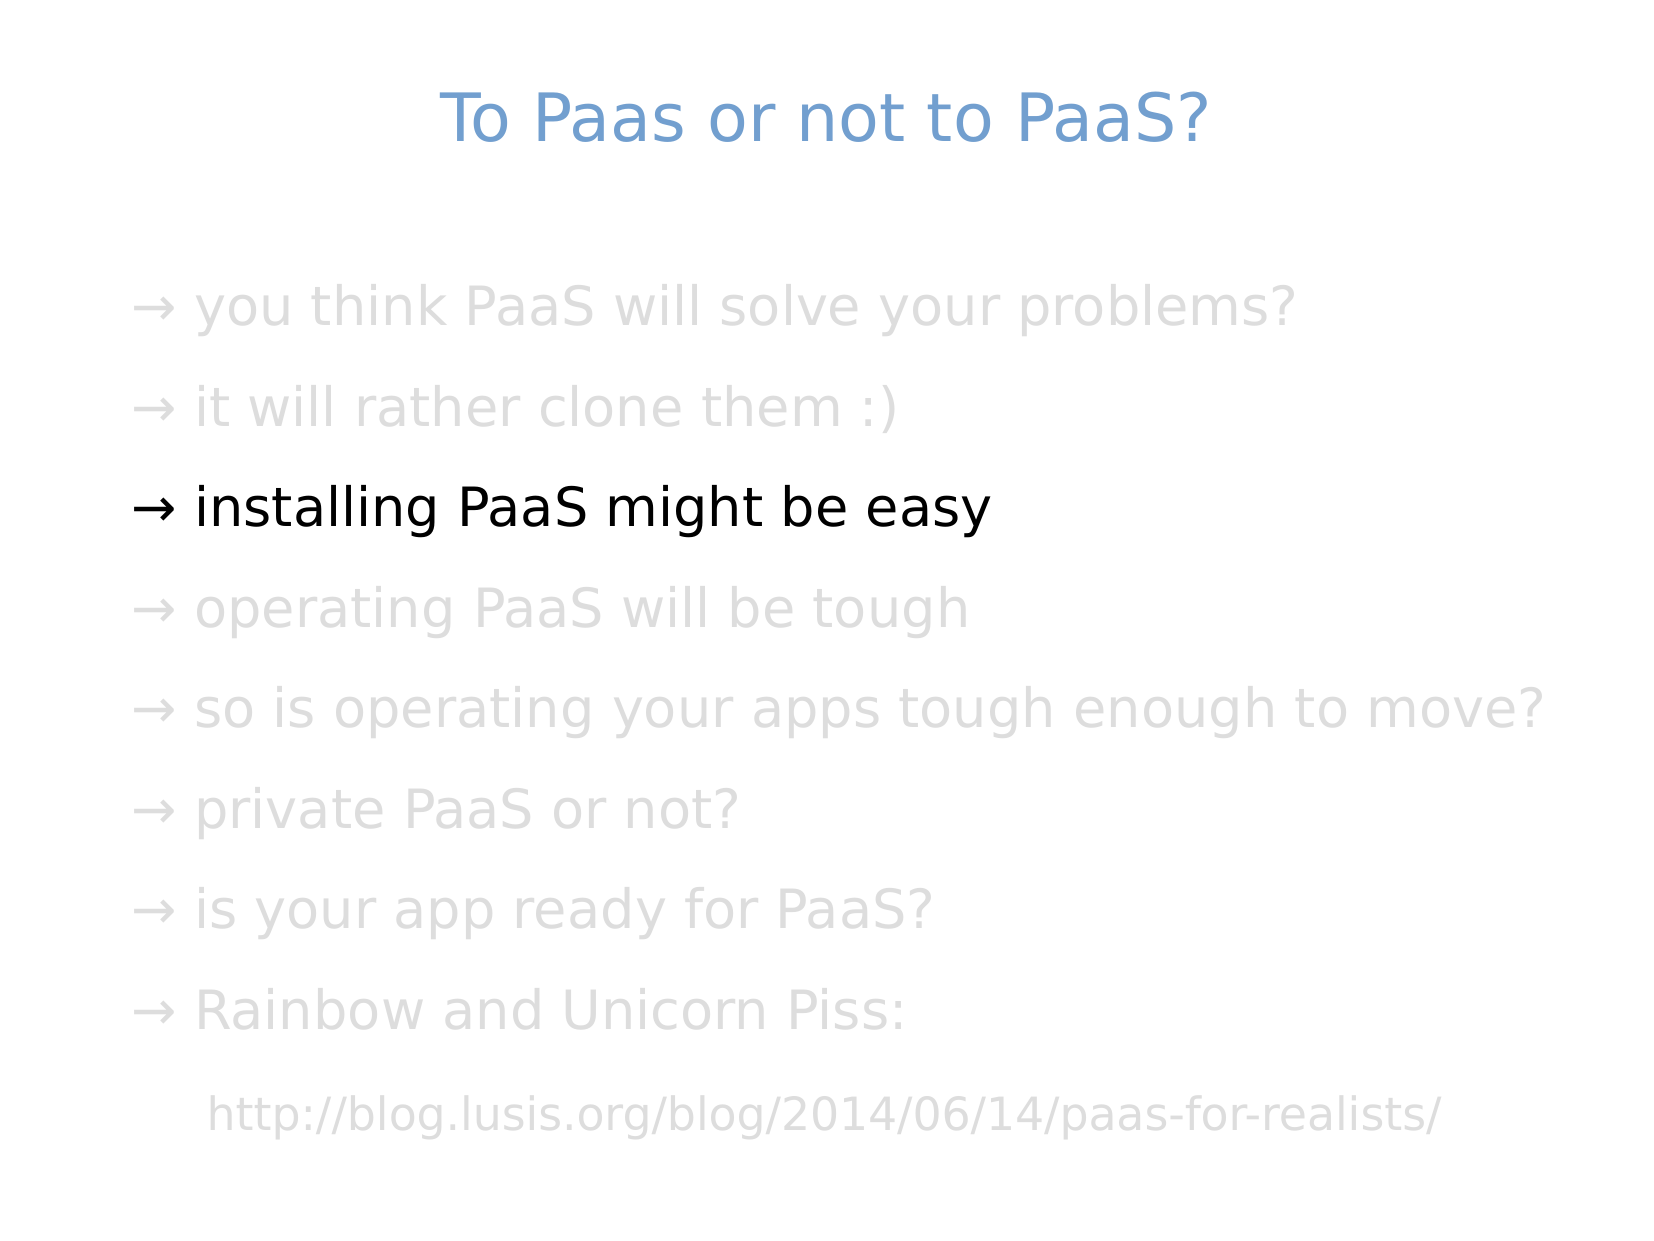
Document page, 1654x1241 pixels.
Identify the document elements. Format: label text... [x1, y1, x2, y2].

text_box → you think PaaS will solve your problems? → it will rather clone them :) → installing PaaS might be easy → operating PaaS will be tough → so is operating your apps tough enough to move? → private PaaS or not? → is your app ready for PaaS? → Rainbow and Unicorn Piss: http://blog.lusis.org/blog/2014/06/14/paas-for-realists/ [116, 236, 1564, 1119]
text_box To Paas or not to PaaS? [426, 72, 1228, 166]
